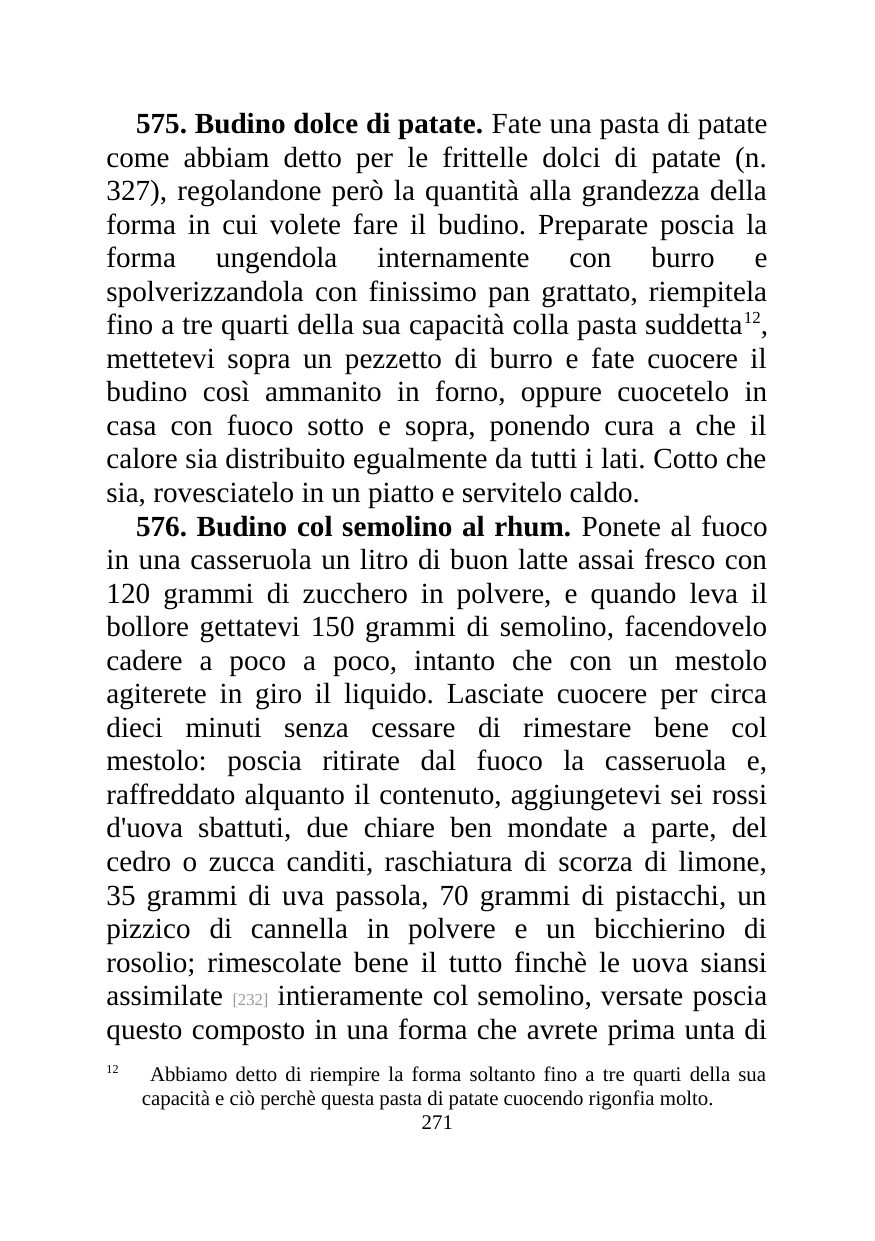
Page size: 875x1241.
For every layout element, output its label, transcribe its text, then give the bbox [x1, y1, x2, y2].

text Abbiamo detto di riempire la forma soltanto fino a tre quarti della sua capacità e ciò perchè questa pasta di patate cuocendo rigonfia molto. [106, 1062, 768, 1110]
text 576. Budino col semolino al rhum. Ponete al fuoco in una casseruola un litro di buon latte assai fresco con 120 grammi di zucchero in polvere, e quando leva il bollore gettatevi 150 grammi di semolino, facendovelo cadere a poco a poco, intanto che con un mestolo agiterete in giro il liquido. Lasciate cuocere per circa dieci minuti senza cessare di rimestare bene col mestolo: poscia ritirate dal fuoco la casseruola e, raffreddato alquanto il contenuto, aggiungetevi sei rossi d'uova sbattuti, due chiare ben mondate a parte, del cedro o zucca canditi, raschiatura di scorza di limone, 35 grammi di uva passola, 70 grammi di pistacchi, un pizzico di cannella in polvere e un bicchierino di rosolio; rimescolate bene il tutto finchè le uova siansi assimilate [232] intieramente col semolino, versate poscia questo composto in una forma che avrete prima unta di [106, 509, 768, 1045]
text 575. Budino dolce di patate. Fate una pasta di patate come abbiam detto per le frittelle dolci di patate (n. 327), regolandone però la quantità alla grandezza della forma in cui volete fare il budino. Preparate poscia la forma ungendola internamente con burro e spolverizzandola con finissimo pan grattato, riempitela fino a tre quarti della sua capacità colla pasta suddetta, mettetevi sopra un pezzetto di burro e fate cuocere il budino così ammanito in forno, oppure cuocetelo in casa con fuoco sotto e sopra, ponendo cura a che il calore sia distribuito egualmente da tutti i lati. Cotto che sia, rovesciatelo in un piatto e servitelo caldo. [106, 106, 768, 509]
